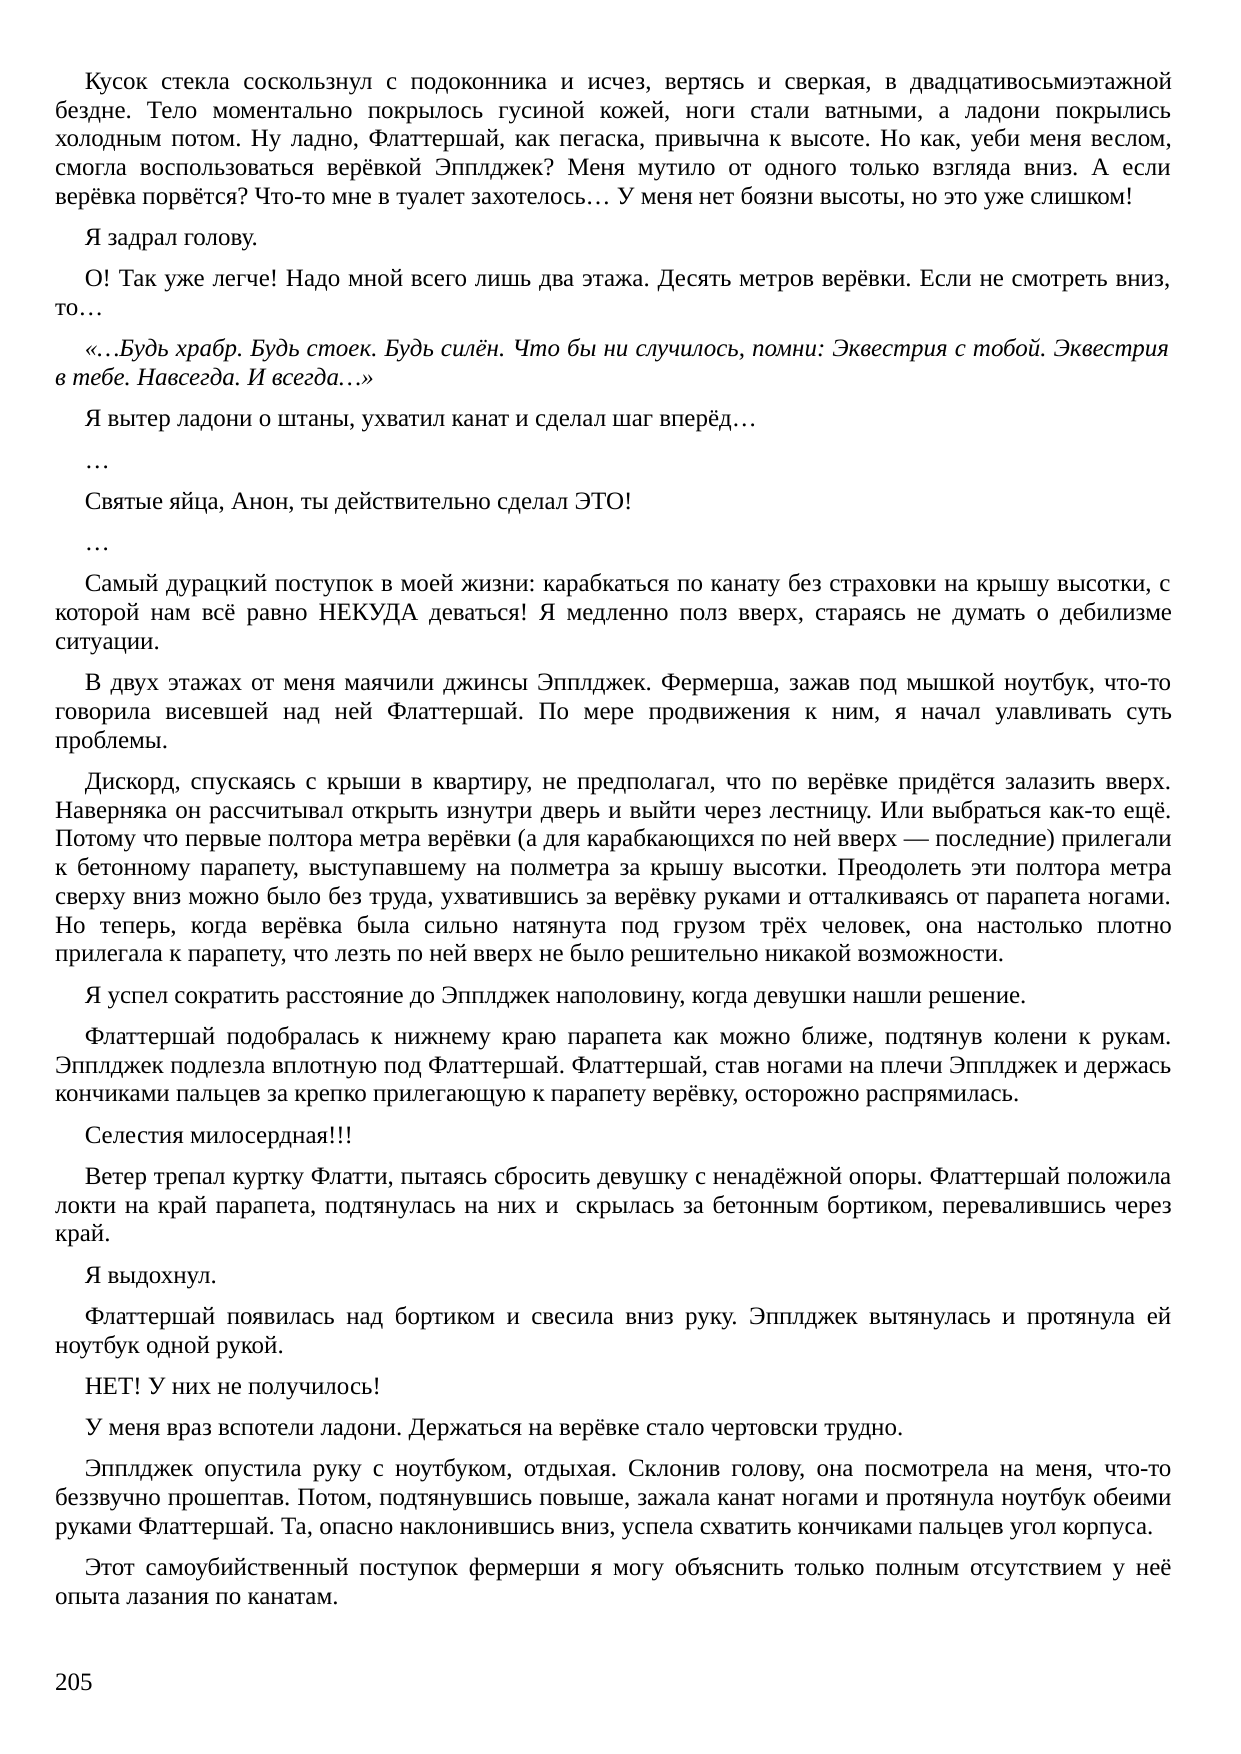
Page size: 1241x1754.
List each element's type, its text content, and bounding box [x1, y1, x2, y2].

text «…Будь храбр. Будь стоек. Будь силён. Что бы ни случилось, помни: Эквестрия с тобой. Эквестрия в тебе. Навсегда. И всегда…» [55, 333, 1173, 391]
text Флаттершай подобралась к нижнему краю парапета как можно ближе, подтянув колени к рукам. Эпплджек подлезла вплотную под Флаттершай. Флаттершай, став ногами на плечи Эпплджек и держась кончиками пальцев за крепко прилегающую к парапету верёвку, осторожно распрямилась. [55, 1021, 1173, 1107]
text … [55, 527, 1173, 556]
text Я успел сократить расстояние до Эпплджек наполовину, когда девушки нашли решение. [55, 980, 1173, 1008]
text Дискорд, спускаясь с крыши в квартиру, не предполагал, что по верёвке придётся залазить вверх. Наверняка он рассчитывал открыть изнутри дверь и выйти через лестницу. Или выбраться как-то ещё. Потому что первые полтора метра верёвки (а для карабкающихся по ней вверх — последние) прилегали к бетонному парапету, выступавшему на полметра за крышу высотки. Преодолеть эти полтора метра сверху вниз можно было без труда, ухватившись за верёвку руками и отталкиваясь от парапета ногами. Но теперь, когда верёвка была сильно натянута под грузом трёх человек, она настолько плотно прилегала к парапету, что лезть по ней вверх не было решительно никакой возможности. [55, 766, 1173, 967]
text Я выдохнул. [55, 1260, 1173, 1288]
text Я задрал голову. [55, 222, 1173, 251]
text Ветер трепал куртку Флатти, пытаясь сбросить девушку с ненадёжной опоры. Флаттершай положила локти на край парапета, подтянулась на них и скрылась за бетонным бортиком, перевалившись через край. [55, 1161, 1173, 1247]
text У меня враз вспотели ладони. Держаться на верёвке стало чертовски трудно. [55, 1412, 1173, 1441]
text Селестия милосердная!!! [55, 1120, 1173, 1148]
text В двух этажах от меня маячили джинсы Эпплджек. Фермерша, зажав под мышкой ноутбук, что-то говорила висевшей над ней Флаттершай. По мере продвижения к ним, я начал улавливать суть проблемы. [55, 667, 1173, 753]
text Я вытер ладони о штаны, ухватил канат и сделал шаг вперёд… [55, 403, 1173, 432]
text Кусок стекла соскользнул с подоконника и исчез, вертясь и сверкая, в двадцативосьмиэтажной бездне. Тело моментально покрылось гусиной кожей, ноги стали ватными, а ладони покрылись холодным потом. Ну ладно, Флаттершай, как пегаска, привычна к высоте. Но как, уеби меня веслом, смогла воспользоваться верёвкой Эпплджек? Меня мутило от одного только взгляда вниз. А если верёвка порвётся? Что-то мне в туалет захотелось… У меня нет боязни высоты, но это уже слишком! [55, 66, 1173, 210]
text Эпплджек опустила руку с ноутбуком, отдыхая. Склонив голову, она посмотрела на меня, что-то беззвучно прошептав. Потом, подтянувшись повыше, зажала канат ногами и протянула ноутбук обеими руками Флаттершай. Та, опасно наклонившись вниз, успела схватить кончиками пальцев угол корпуса. [55, 1453, 1173, 1540]
text НЕТ! У них не получилось! [55, 1371, 1173, 1400]
text О! Так уже легче! Надо мной всего лишь два этажа. Десять метров верёвки. Если не смотреть вниз, то… [55, 263, 1173, 321]
text Флаттершай появилась над бортиком и свесила вниз руку. Эпплджек вытянулась и протянула ей ноутбук одной рукой. [55, 1301, 1173, 1358]
text Самый дурацкий поступок в моей жизни: карабкаться по канату без страховки на крышу высотки, с которой нам всё равно НЕКУДА деваться! Я медленно полз вверх, стараясь не думать о дебилизме ситуации. [55, 568, 1173, 655]
text … [55, 445, 1173, 473]
text Святые яйца, Анон, ты действительно сделал ЭТО! [55, 486, 1173, 515]
text Этот самоубийственный поступок фермерши я могу объяснить только полным отсутствием у неё опыта лазания по канатам. [55, 1552, 1173, 1610]
